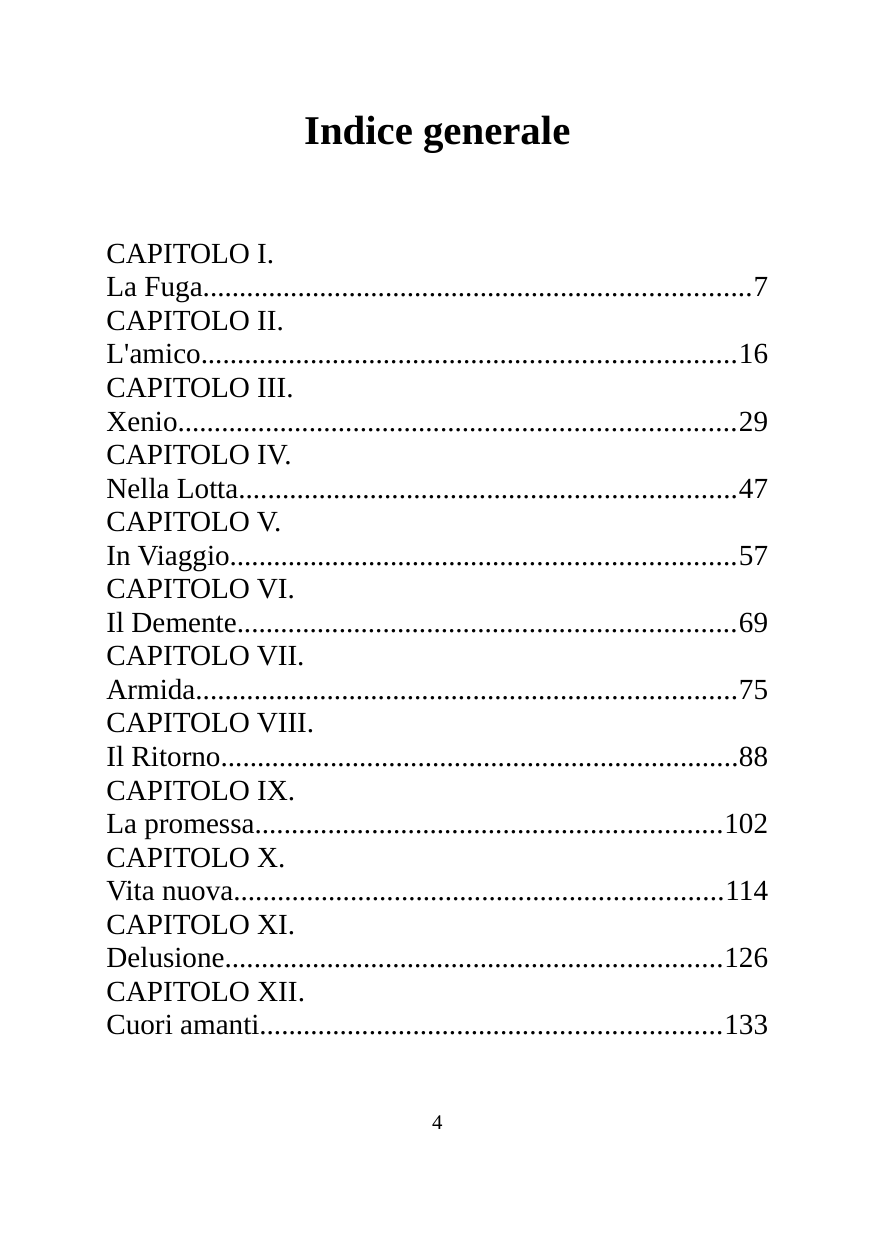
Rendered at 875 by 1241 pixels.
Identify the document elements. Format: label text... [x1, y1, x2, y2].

text CAPITOLO XI. Delusione. 126 [106, 907, 768, 974]
text CAPITOLO IX. La promessa. 102 [106, 773, 768, 840]
text CAPITOLO VII. Armida. 75 [106, 638, 768, 706]
text CAPITOLO VIII. Il Ritorno. 88 [106, 706, 768, 773]
text CAPITOLO II. L'amico. 16 [106, 303, 768, 370]
text CAPITOLO IV. Nella Lotta. 47 [106, 437, 768, 504]
text CAPITOLO V. In Viaggio. 57 [106, 504, 768, 571]
text CAPITOLO I. La Fuga. 7 [106, 236, 768, 303]
text CAPITOLO VI. Il Demente. 69 [106, 571, 768, 638]
text CAPITOLO III. Xenio. 29 [106, 370, 768, 437]
text CAPITOLO X. Vita nuova. 114 [106, 840, 768, 907]
text CAPITOLO XII. Cuori amanti. 133 [106, 974, 768, 1041]
subtitle Indice generale [106, 106, 768, 153]
